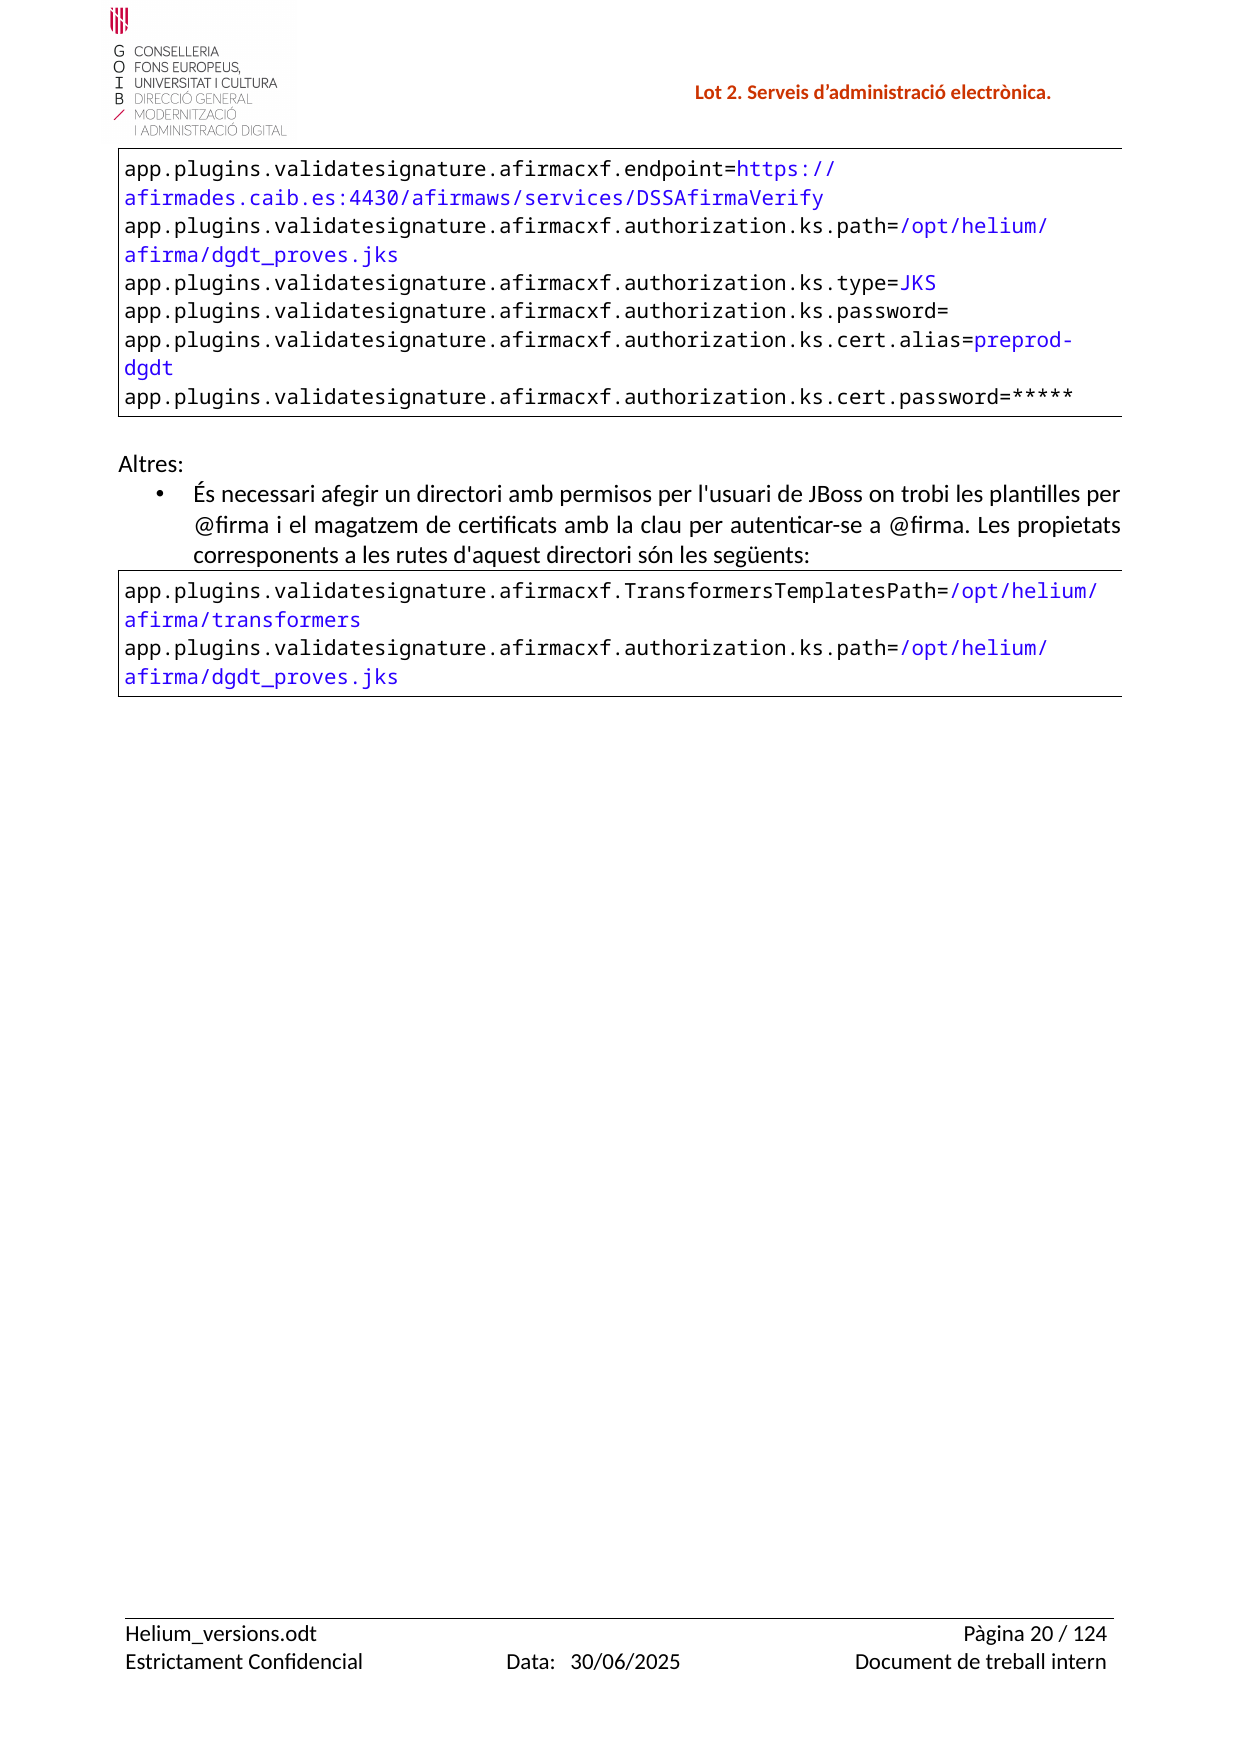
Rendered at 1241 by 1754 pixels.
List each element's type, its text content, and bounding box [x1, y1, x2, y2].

picture [100, 0, 297, 144]
text Altres: [118, 448, 1122, 478]
table_header app.plugins.validatesignature.afirmacxf.endpoint=https://afirmades.caib.es:4430/afirmaws/services/DSSAfirmaVerify app.plugins.validatesignature.afirmacxf.authorization.ks.path=/opt/helium/afirma/dgdt_proves.jks app.plugins.validatesignature.afirmacxf.authorization.ks.type=JKS app.plugins.validatesignature.afirmacxf.authorization.ks.password= app.plugins.validatesignature.afirmacxf.authorization.ks.cert.alias=preprod-dgdt app.plugins.validatesignature.afirmacxf.authorization.ks.cert.password=***** [119, 149, 1122, 416]
list És necessari afegir un directori amb permisos per l'usuari de JBoss on trobi les plantilles per @firma i el magatzem de certificats amb la clau per autenticar-se a @firma. Les propietats corresponents a les rutes d'aquest directori són les següents: [156, 478, 1122, 570]
table_header app.plugins.validatesignature.afirmacxf.TransformersTemplatesPath=/opt/helium/afirma/transformers app.plugins.validatesignature.afirmacxf.authorization.ks.path=/opt/helium/afirma/dgdt_proves.jks [119, 571, 1122, 696]
